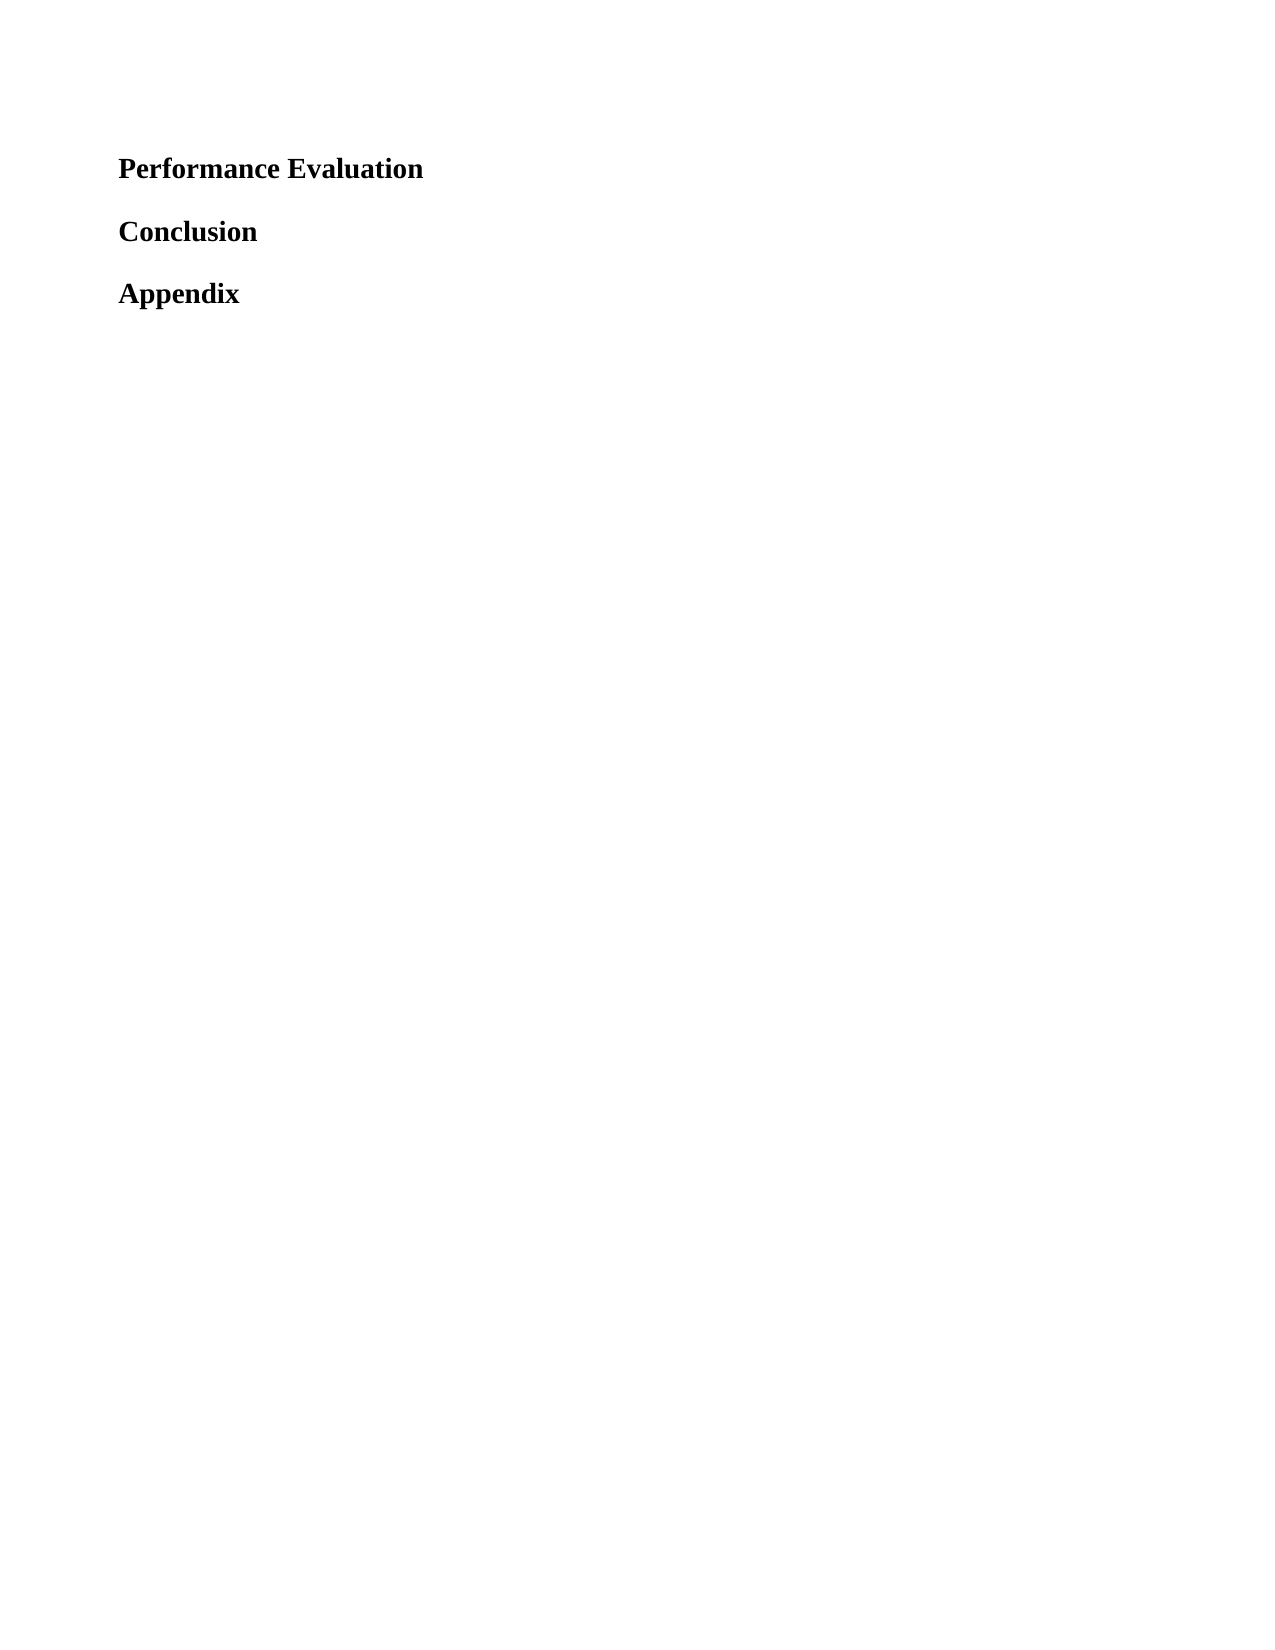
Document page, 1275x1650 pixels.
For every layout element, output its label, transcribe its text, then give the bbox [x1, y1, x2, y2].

text Performance Evaluation [118, 152, 1157, 185]
text Appendix [118, 276, 1157, 310]
text Conclusion [118, 214, 1157, 247]
